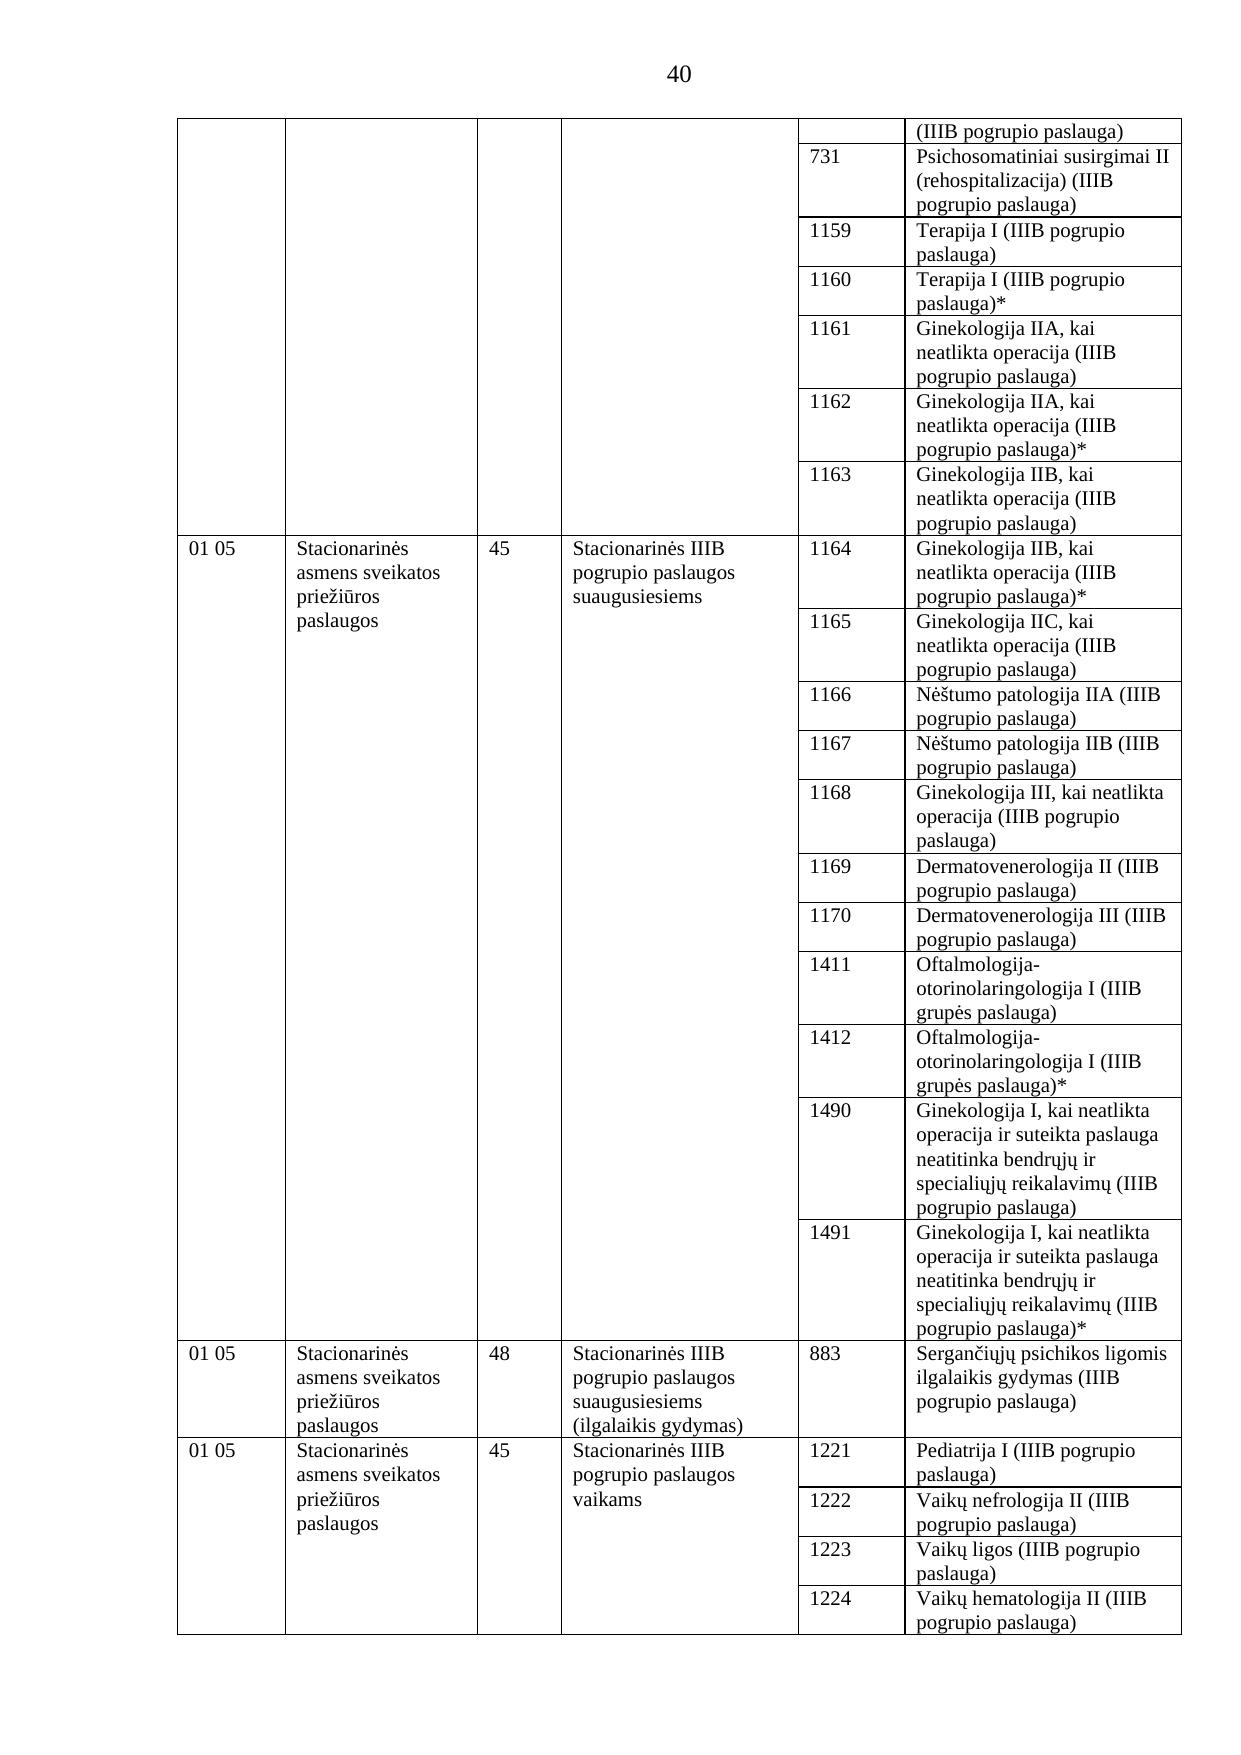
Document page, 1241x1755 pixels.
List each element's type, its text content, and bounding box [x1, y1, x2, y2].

table_cell Stacionarinės IIIB pogrupio paslaugos vaikams [562, 1438, 798, 1634]
table_cell Ginekologija IIB, kai neatlikta operacija (IIIB pogrupio paslauga)* [906, 536, 1181, 608]
table_cell 1411 [799, 952, 904, 1024]
table_cell 45 [478, 1438, 561, 1634]
table_cell Stacionarinės asmens sveikatos priežiūros paslaugos [286, 1341, 477, 1437]
table_cell Nėštumo patologija IIA (IIIB pogrupio paslauga) [906, 682, 1181, 730]
table_cell 1224 [799, 1586, 904, 1634]
table_cell Ginekologija III, kai neatlikta operacija (IIIB pogrupio paslauga) [906, 780, 1181, 852]
table_cell Psichosomatiniai susirgimai II (rehospitalizacija) (IIIB pogrupio paslauga) [906, 144, 1181, 216]
table_cell 01 05 [178, 536, 285, 1340]
table_cell Ginekologija I, kai neatlikta operacija ir suteikta paslauga neatitinka bendrųjų ir specialiųjų reikalavimų (IIIB pogrupio paslauga) [906, 1098, 1181, 1219]
table_cell Stacionarinės IIIB pogrupio paslaugos suaugusiesiems (ilgalaikis gydymas) [562, 1341, 798, 1437]
table_cell 1160 [799, 267, 904, 315]
table_cell 1491 [799, 1220, 904, 1340]
table_cell Stacionarinės asmens sveikatos priežiūros paslaugos [286, 536, 477, 1340]
table_cell Stacionarinės IIIB pogrupio paslaugos suaugusiesiems [562, 536, 798, 1340]
table_cell 1221 [799, 1438, 904, 1486]
table_cell Ginekologija IIC, kai neatlikta operacija (IIIB pogrupio paslauga) [906, 609, 1181, 681]
table_cell Terapija I (IIIB pogrupio paslauga)* [906, 267, 1181, 315]
table_cell 1162 [799, 389, 904, 461]
table_cell Ginekologija IIB, kai neatlikta operacija (IIIB pogrupio paslauga) [906, 462, 1181, 534]
table_cell [799, 119, 904, 143]
table_cell Vaikų ligos (IIIB pogrupio paslauga) [906, 1537, 1181, 1585]
table_cell Ginekologija I, kai neatlikta operacija ir suteikta paslauga neatitinka bendrųjų ir specialiųjų reikalavimų (IIIB pogrupio paslauga)* [906, 1220, 1181, 1340]
table_cell 48 [478, 1341, 561, 1437]
table_cell 1490 [799, 1098, 904, 1219]
table_cell 1412 [799, 1025, 904, 1097]
table_cell [286, 119, 477, 534]
table_cell Ginekologija IIA, kai neatlikta operacija (IIIB pogrupio paslauga)* [906, 389, 1181, 461]
table_cell Pediatrija I (IIIB pogrupio paslauga) [906, 1438, 1181, 1486]
table_cell Ginekologija IIA, kai neatlikta operacija (IIIB pogrupio paslauga) [906, 316, 1181, 388]
table_cell Dermatovenerologija III (IIIB pogrupio paslauga) [906, 903, 1181, 951]
table_cell [178, 119, 285, 534]
table_cell 1170 [799, 903, 904, 951]
table_cell (IIIB pogrupio paslauga) [906, 119, 1181, 143]
table_cell 01 05 [178, 1438, 285, 1634]
table_cell [562, 119, 798, 534]
table_cell 883 [799, 1341, 904, 1437]
table_cell Oftalmologija-otorinolaringologija I (IIIB grupės paslauga)* [906, 1025, 1181, 1097]
table_cell 1164 [799, 536, 904, 608]
table_cell 1163 [799, 462, 904, 534]
table_cell 1169 [799, 854, 904, 902]
table_cell Terapija I (IIIB pogrupio paslauga) [906, 218, 1181, 266]
table_cell Stacionarinės asmens sveikatos priežiūros paslaugos [286, 1438, 477, 1634]
table_cell 1166 [799, 682, 904, 730]
table_cell 45 [478, 536, 561, 1340]
table_cell 1161 [799, 316, 904, 388]
table_cell [478, 119, 561, 534]
table_cell 1159 [799, 218, 904, 266]
table_cell 01 05 [178, 1341, 285, 1437]
table_cell Oftalmologija-otorinolaringologija I (IIIB grupės paslauga) [906, 952, 1181, 1024]
table_cell 1168 [799, 780, 904, 852]
table_cell 1222 [799, 1488, 904, 1536]
table_cell 731 [799, 144, 904, 216]
table_cell 1165 [799, 609, 904, 681]
table_cell Sergančiųjų psichikos ligomis ilgalaikis gydymas (IIIB pogrupio paslauga) [906, 1341, 1181, 1437]
table_cell 1223 [799, 1537, 904, 1585]
table_cell Nėštumo patologija IIB (IIIB pogrupio paslauga) [906, 731, 1181, 779]
table_cell Dermatovenerologija II (IIIB pogrupio paslauga) [906, 854, 1181, 902]
table_cell 1167 [799, 731, 904, 779]
table_cell Vaikų hematologija II (IIIB pogrupio paslauga) [906, 1586, 1181, 1634]
table_cell Vaikų nefrologija II (IIIB pogrupio paslauga) [906, 1488, 1181, 1536]
